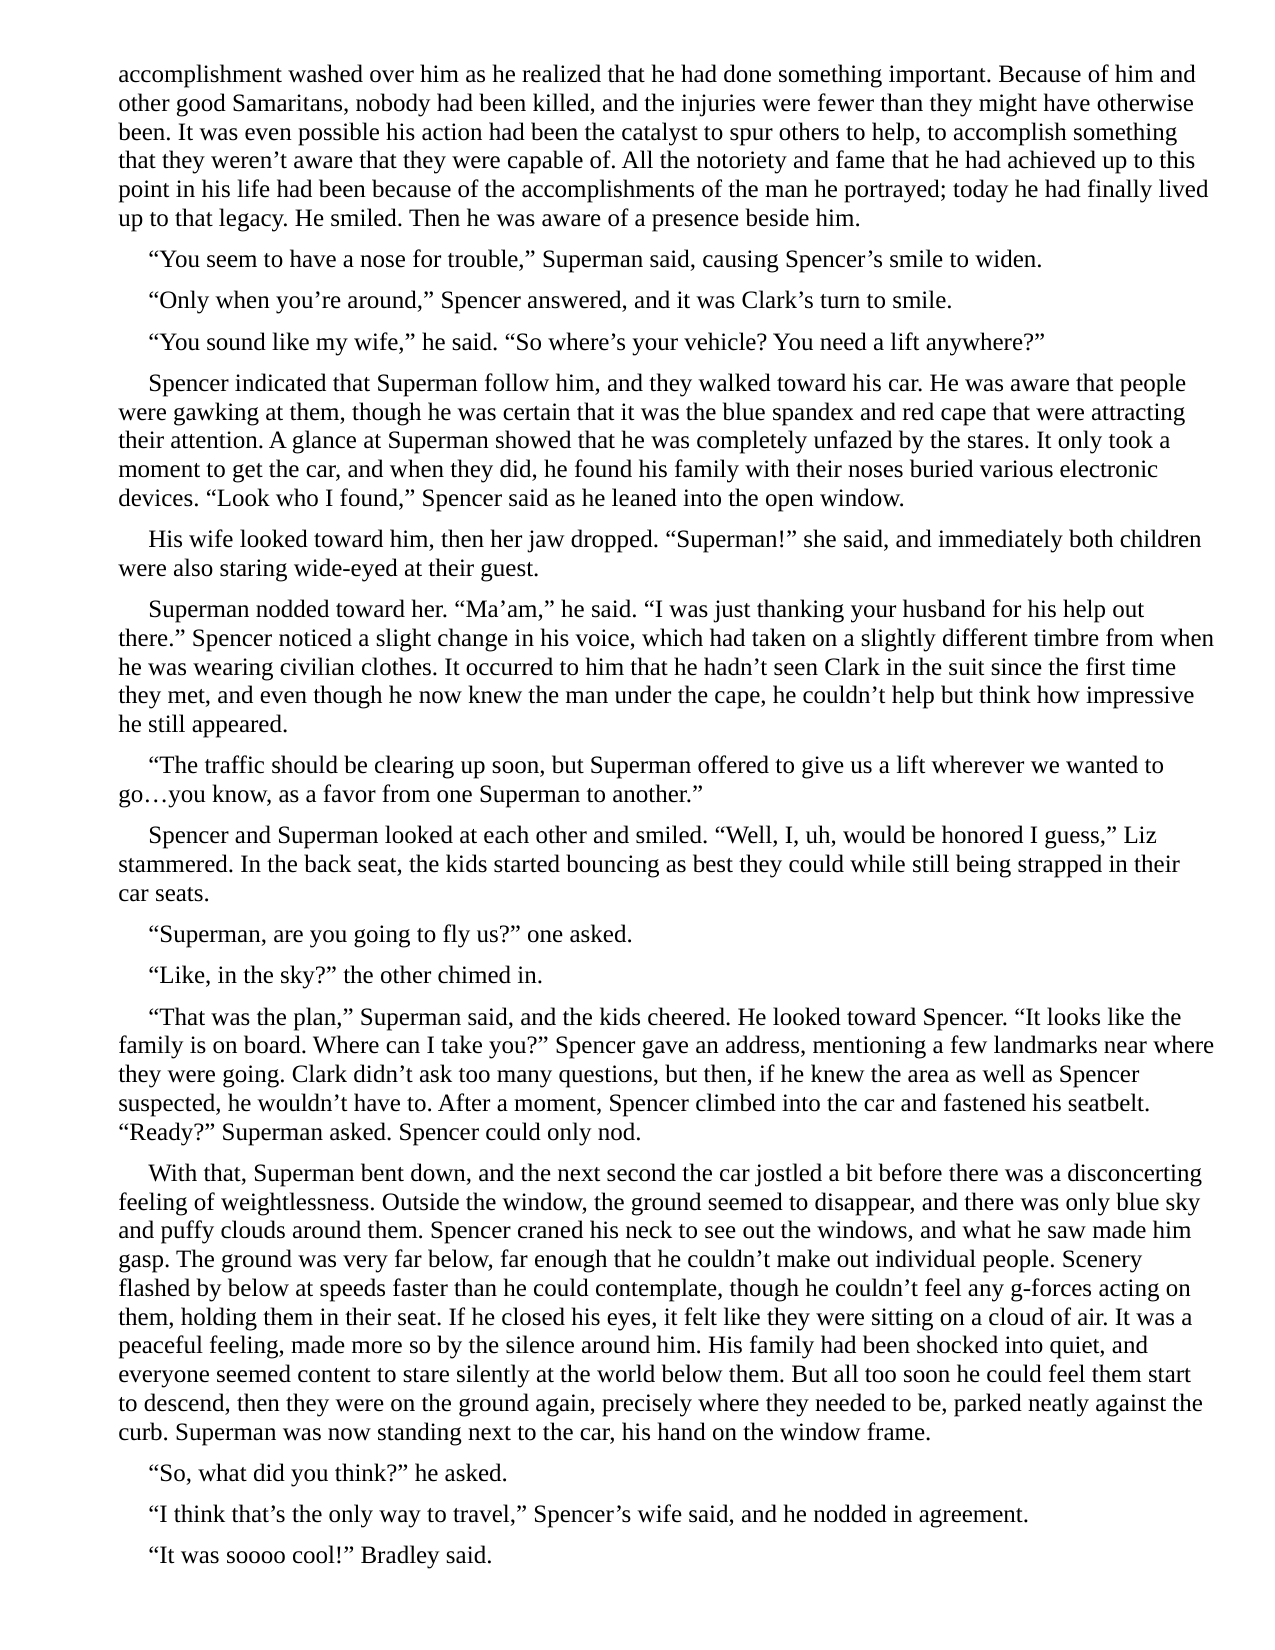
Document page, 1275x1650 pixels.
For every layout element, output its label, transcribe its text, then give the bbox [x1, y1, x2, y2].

text “That was the plan,” Superman said, and the kids cheered. He looked toward Spencer. “It looks like the family is on board. Where can I take you?” Spencer gave an address, mentioning a few landmarks near where they were going. Clark didn’t ask too many questions, but then, if he knew the area as well as Spencer suspected, he wouldn’t have to. After a moment, Spencer climbed into the car and fastened his seatbelt. “Ready?” Superman asked. Spencer could only nod. [118, 1002, 1216, 1145]
text “It was soooo cool!” Bradley said. [118, 1540, 1216, 1569]
text “Only when you’re around,” Spencer answered, and it was Clark’s turn to smile. [118, 285, 1216, 314]
text Superman nodded toward her. “Ma’am,” he said. “I was just thanking your husband for his help out there.” Spencer noticed a slight change in his voice, which had taken on a slightly different timbre from when he was wearing civilian clothes. It occurred to him that he hadn’t seen Clark in the suit since the first time they met, and even though he now knew the man under the cape, he couldn’t help but think how impressive he still appeared. [118, 594, 1216, 738]
text “The traffic should be clearing up soon, but Superman offered to give us a lift wherever we wanted to go…you know, as a favor from one Superman to another.” [118, 750, 1216, 808]
text “Like, in the sky?” the other chimed in. [118, 960, 1216, 989]
text Spencer indicated that Superman follow him, and they walked toward his car. He was aware that people were gawking at them, though he was certain that it was the blue spandex and red cape that were attracting their attention. A glance at Superman showed that he was completely unfazed by the stares. It only took a moment to get the car, and when they did, he found his family with their noses buried various electronic devices. “Look who I found,” Spencer said as he leaned into the open window. [118, 368, 1216, 512]
text “You seem to have a nose for trouble,” Superman said, causing Spencer’s smile to widen. [118, 244, 1216, 273]
text “So, what did you think?” he asked. [118, 1458, 1216, 1487]
text “Superman, are you going to fly us?” one asked. [118, 919, 1216, 948]
text “You sound like my wife,” he said. “So where’s your vehicle? You need a lift anywhere?” [118, 327, 1216, 355]
text Spencer and Superman looked at each other and smiled. “Well, I, uh, would be honored I guess,” Liz stammered. In the back seat, the kids started bouncing as best they could while still being strapped in their car seats. [118, 820, 1216, 907]
text With that, Superman bent down, and the next second the car jostled a bit before there was a disconcerting feeling of weightlessness. Outside the window, the ground seemed to disappear, and there was only blue sky and puffy clouds around them. Spencer craned his neck to see out the windows, and what he saw made him gasp. The ground was very far below, far enough that he couldn’t make out individual people. Scenery flashed by below at speeds faster than he could contemplate, though he couldn’t feel any g-forces acting on them, holding them in their seat. If he closed his eyes, it felt like they were sitting on a cloud of air. It was a peaceful feeling, made more so by the silence around him. His family had been shocked into quiet, and everyone seemed content to stare silently at the world below them. But all too soon he could feel them start to descend, then they were on the ground again, precisely where they needed to be, parked neatly against the curb. Superman was now standing next to the car, his hand on the window frame. [118, 1158, 1216, 1445]
text accomplishment washed over him as he realized that he had done something important. Because of him and other good Samaritans, nobody had been killed, and the injuries were fewer than they might have otherwise been. It was even possible his action had been the catalyst to spur others to help, to accomplish something that they weren’t aware that they were capable of. All the notoriety and fame that he had achieved up to this point in his life had been because of the accomplishments of the man he portrayed; today he had finally lived up to that legacy. He smiled. Then he was aware of a presence beside him. [118, 59, 1216, 232]
text His wife looked toward him, then her jaw dropped. “Superman!” she said, and immediately both children were also staring wide-eyed at their guest. [118, 524, 1216, 582]
text “I think that’s the only way to travel,” Spencer’s wife said, and he nodded in agreement. [118, 1499, 1216, 1528]
